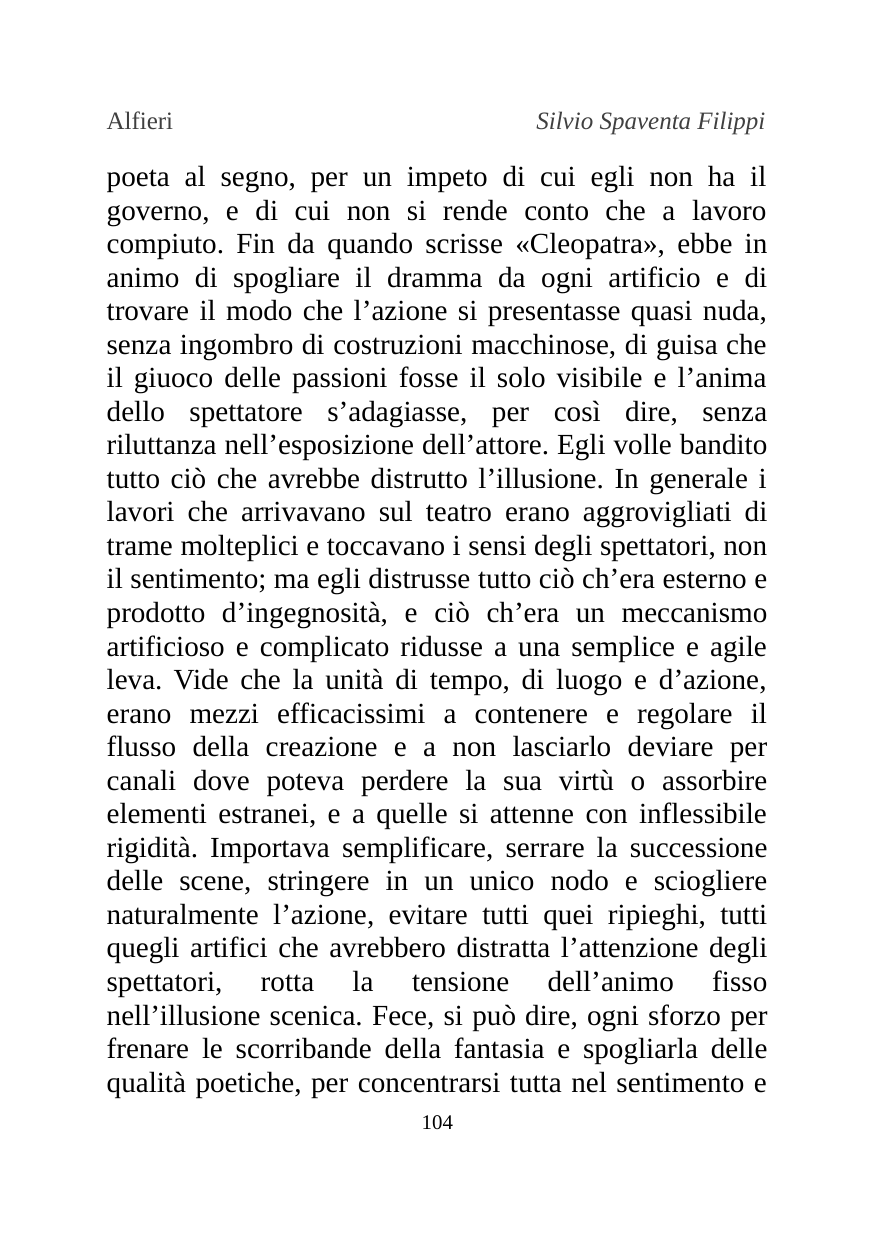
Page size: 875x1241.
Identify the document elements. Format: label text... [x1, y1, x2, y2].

text poeta al segno, per un impeto di cui egli non ha il governo, e di cui non si rende conto che a lavoro compiuto. Fin da quando scrisse «Cleopatra», ebbe in animo di spogliare il dramma da ogni artificio e di trovare il modo che l’azione si presentasse quasi nuda, senza ingombro di costruzioni macchinose, di guisa che il giuoco delle passioni fosse il solo visibile e l’anima dello spettatore s’adagiasse, per così dire, senza riluttanza nell’esposizione dell’attore. Egli volle bandito tutto ciò che avrebbe distrutto l’illusione. In generale i lavori che arrivavano sul teatro erano aggrovigliati di trame molteplici e toccavano i sensi degli spettatori, non il sentimento; ma egli distrusse tutto ciò ch’era esterno e prodotto d’ingegnosità, e ciò ch’era un meccanismo artificioso e complicato ridusse a una semplice e agile leva. Vide che la unità di tempo, di luogo e d’azione, erano mezzi efficacissimi a contenere e regolare il flusso della creazione e a non lasciarlo deviare per canali dove poteva perdere la sua virtù o assorbire elementi estranei, e a quelle si attenne con inflessibile rigidità. Importava semplificare, serrare la successione delle scene, stringere in un unico nodo e sciogliere naturalmente l’azione, evitare tutti quei ripieghi, tutti quegli artifici che avrebbero distratta l’attenzione degli spettatori, rotta la tensione dell’animo fisso nell’illusione scenica. Fece, si può dire, ogni sforzo per frenare le scorribande della fantasia e spogliarla delle qualità poetiche, per concentrarsi tutta nel sentimento e [106, 159, 768, 1098]
